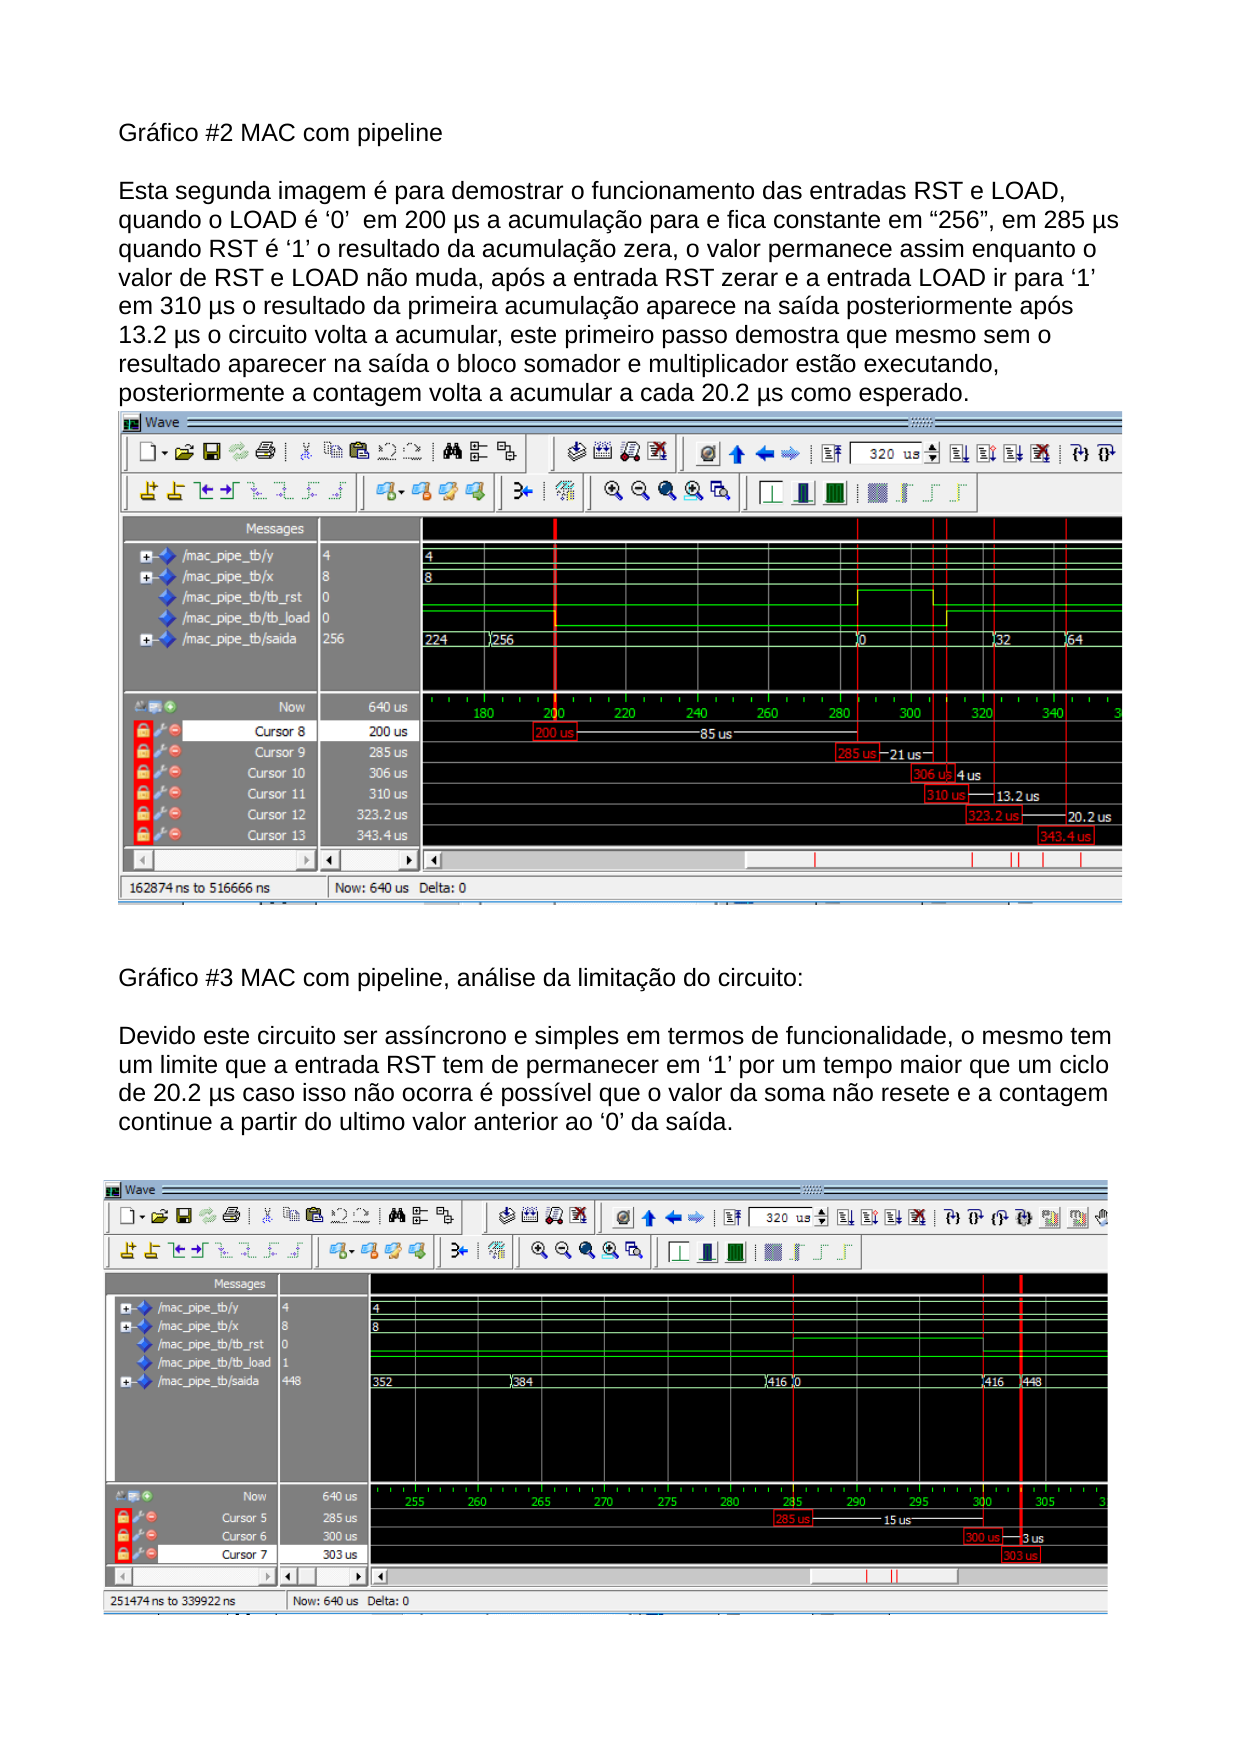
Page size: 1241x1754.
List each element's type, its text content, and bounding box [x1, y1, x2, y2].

picture [118, 411, 1123, 905]
text Gráfico #2 MAC com pipeline [118, 118, 1122, 147]
text Gráfico #3 MAC com pipeline, análise da limitação do circuito: [118, 963, 1122, 991]
text Devido este circuito ser assíncrono e simples em termos de funcionalidade, o mesmo tem um limite que a entrada RST tem de permanecer em ‘1’ por um tempo maior que um ciclo de 20.2 µs caso isso não ocorra é possível que o valor da soma não resete e a contagem continue a partir do ultimo valor anterior ao ‘0’ da saída. [118, 1021, 1122, 1136]
text Esta segunda imagem é para demostrar o funcionamento das entradas RST e LOAD, quando o LOAD é ‘0’ em 200 µs a acumulação para e fica constante em “256”, em 285 µs quando RST é ‘1’ o resultado da acumulação zera, o valor permanece assim enquanto o valor de RST e LOAD não muda, após a entrada RST zerar e a entrada LOAD ir para ‘1’ em 310 µs o resultado da primeira acumulação aparece na saída posteriormente após 13.2 µs o circuito volta a acumular, este primeiro passo demostra que mesmo sem o resultado aparecer na saída o bloco somador e multiplicador estão executando, posteriormente a contagem volta a acumular a cada 20.2 µs como esperado. [118, 176, 1122, 406]
picture [103, 1180, 1108, 1615]
